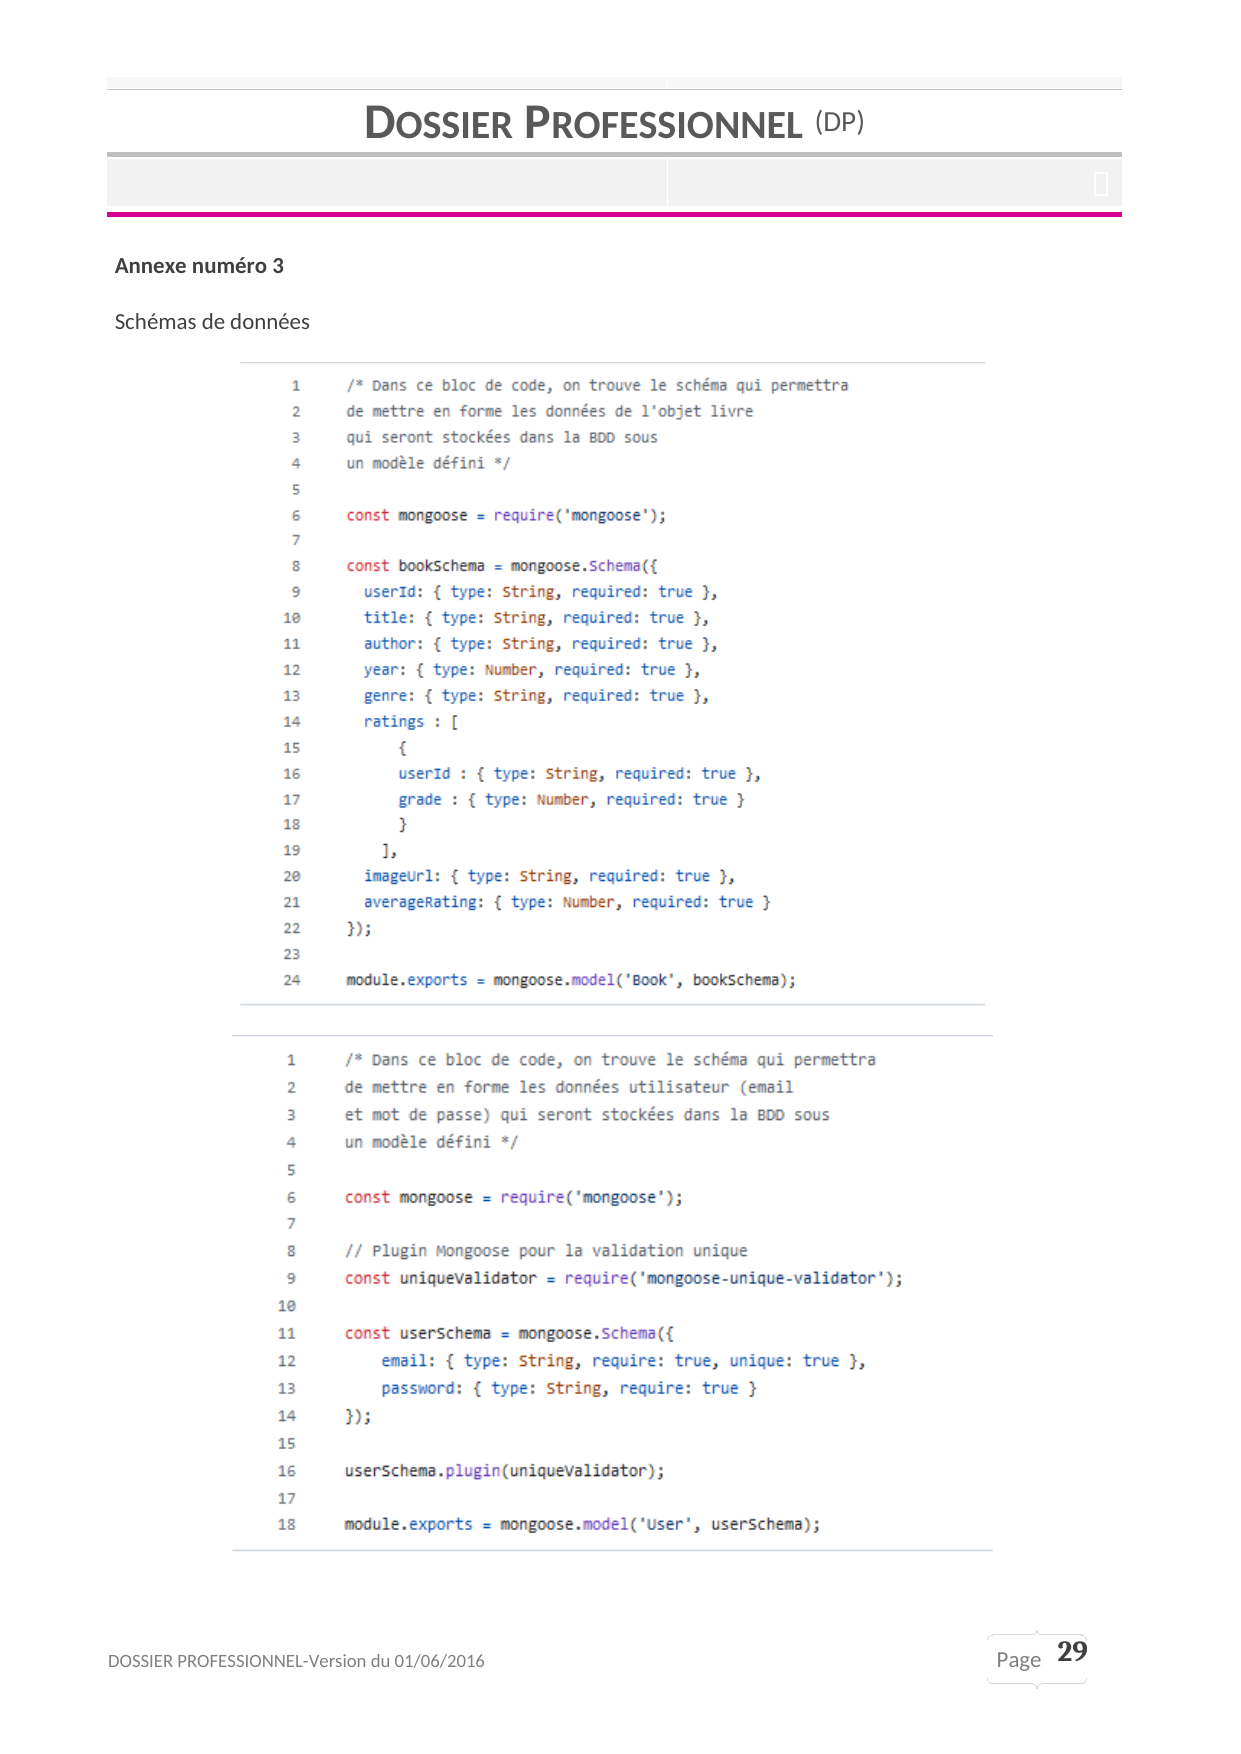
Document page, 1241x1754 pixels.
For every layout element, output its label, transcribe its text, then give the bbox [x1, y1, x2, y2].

table_cell Annexe numéro 3 Schémas de données [103, 245, 1122, 1596]
picture [240, 362, 985, 1007]
picture [232, 1035, 994, 1556]
